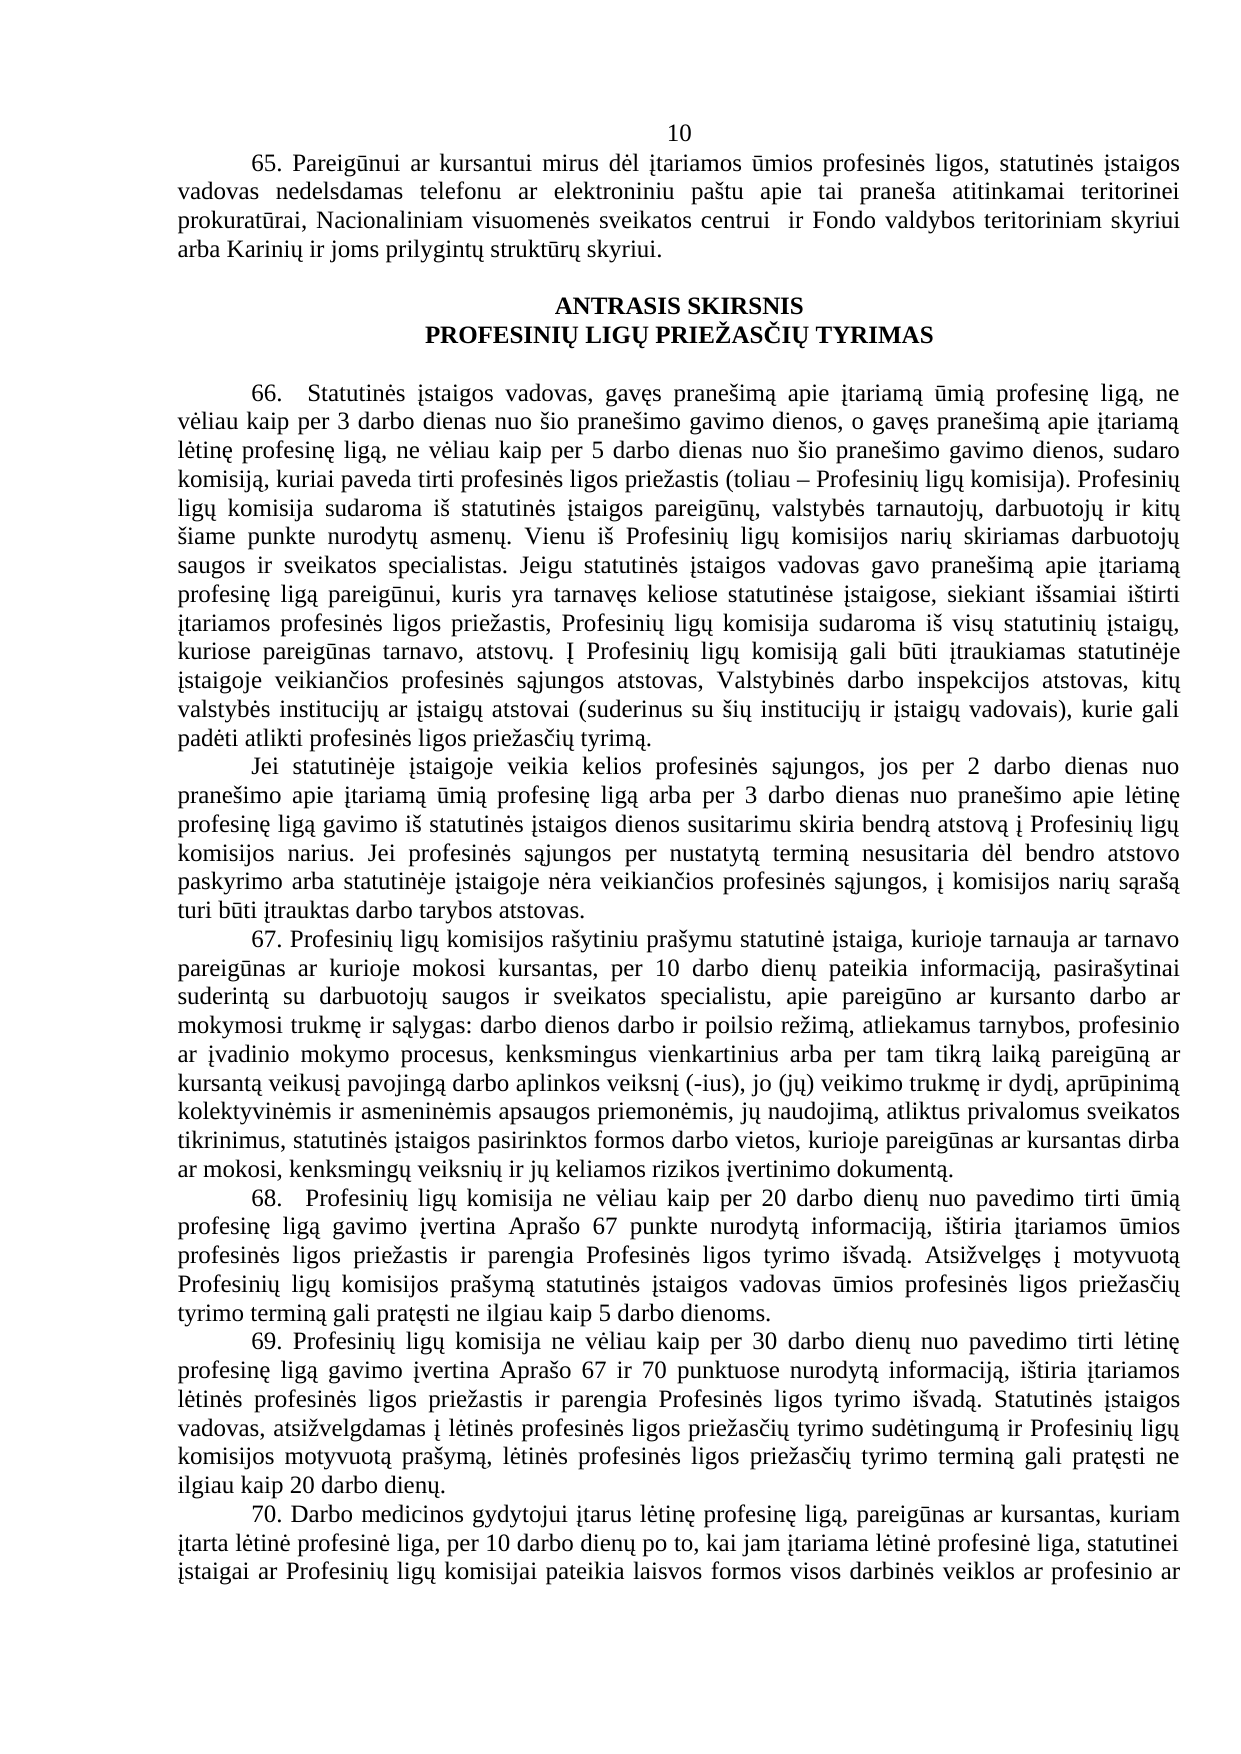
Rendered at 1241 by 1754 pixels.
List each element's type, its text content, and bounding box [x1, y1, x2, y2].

text 69. Profesinių ligų komisija ne vėliau kaip per 30 darbo dienų nuo pavedimo tirti lėtinę profesinę ligą gavimo įvertina Aprašo 67 ir 70 punktuose nurodytą informaciją, ištiria įtariamos lėtinės profesinės ligos priežastis ir parengia Profesinės ligos tyrimo išvadą. Statutinės įstaigos vadovas, atsižvelgdamas į lėtinės profesinės ligos priežasčių tyrimo sudėtingumą ir Profesinių ligų komisijos motyvuotą prašymą, lėtinės profesinės ligos priežasčių tyrimo terminą gali pratęsti ne ilgiau kaip 20 darbo dienų. [177, 1326, 1181, 1499]
text PROFESINIŲ LIGŲ PRIEŽASČIŲ TYRIMAS [177, 320, 1181, 349]
text 67. Profesinių ligų komisijos rašytiniu prašymu statutinė įstaiga, kurioje tarnauja ar tarnavo pareigūnas ar kurioje mokosi kursantas, per 10 darbo dienų pateikia informaciją, pasirašytinai suderintą su darbuotojų saugos ir sveikatos specialistu, apie pareigūno ar kursanto darbo ar mokymosi trukmę ir sąlygas: darbo dienos darbo ir poilsio režimą, atliekamus tarnybos, profesinio ar įvadinio mokymo procesus, kenksmingus vienkartinius arba per tam tikrą laiką pareigūną ar kursantą veikusį pavojingą darbo aplinkos veiksnį (-ius), jo (jų) veikimo trukmę ir dydį, aprūpinimą kolektyvinėmis ir asmeninėmis apsaugos priemonėmis, jų naudojimą, atliktus privalomus sveikatos tikrinimus, statutinės įstaigos pasirinktos formos darbo vietos, kurioje pareigūnas ar kursantas dirba ar mokosi, kenksmingų veiksnių ir jų keliamos rizikos įvertinimo dokumentą. [177, 924, 1181, 1183]
text 70. Darbo medicinos gydytojui įtarus lėtinę profesinę ligą, pareigūnas ar kursantas, kuriam įtarta lėtinė profesinė liga, per 10 darbo dienų po to, kai jam įtariama lėtinė profesinė liga, statutinei įstaigai ar Profesinių ligų komisijai pateikia laisvos formos visos darbinės veiklos ar profesinio ar [177, 1499, 1181, 1585]
text 66. Statutinės įstaigos vadovas, gavęs pranešimą apie įtariamą ūmią profesinę ligą, ne vėliau kaip per 3 darbo dienas nuo šio pranešimo gavimo dienos, o gavęs pranešimą apie įtariamą lėtinę profesinę ligą, ne vėliau kaip per 5 darbo dienas nuo šio pranešimo gavimo dienos, sudaro komisiją, kuriai paveda tirti profesinės ligos priežastis (toliau – Profesinių ligų komisija). Profesinių ligų komisija sudaroma iš statutinės įstaigos pareigūnų, valstybės tarnautojų, darbuotojų ir kitų šiame punkte nurodytų asmenų. Vienu iš Profesinių ligų komisijos narių skiriamas darbuotojų saugos ir sveikatos specialistas. Jeigu statutinės įstaigos vadovas gavo pranešimą apie įtariamą profesinę ligą pareigūnui, kuris yra tarnavęs keliose statutinėse įstaigose, siekiant išsamiai ištirti įtariamos profesinės ligos priežastis, Profesinių ligų komisija sudaroma iš visų statutinių įstaigų, kuriose pareigūnas tarnavo, atstovų. Į Profesinių ligų komisiją gali būti įtraukiamas statutinėje įstaigoje veikiančios profesinės sąjungos atstovas, Valstybinės darbo inspekcijos atstovas, kitų valstybės institucijų ar įstaigų atstovai (suderinus su šių institucijų ir įstaigų vadovais), kurie gali padėti atlikti profesinės ligos priežasčių tyrimą. [177, 378, 1181, 751]
text 65. Pareigūnui ar kursantui mirus dėl įtariamos ūmios profesinės ligos, statutinės įstaigos vadovas nedelsdamas telefonu ar elektroniniu paštu apie tai praneša atitinkamai teritorinei prokuratūrai, Nacionaliniam visuomenės sveikatos centrui ir Fondo valdybos teritoriniam skyriui arba Karinių ir joms prilygintų struktūrų skyriui. [177, 148, 1181, 263]
text ANTRASIS SKIRSNIS [177, 291, 1181, 320]
text 68. Profesinių ligų komisija ne vėliau kaip per 20 darbo dienų nuo pavedimo tirti ūmią profesinę ligą gavimo įvertina Aprašo 67 punkte nurodytą informaciją, ištiria įtariamos ūmios profesinės ligos priežastis ir parengia Profesinės ligos tyrimo išvadą. Atsižvelgęs į motyvuotą Profesinių ligų komisijos prašymą statutinės įstaigos vadovas ūmios profesinės ligos priežasčių tyrimo terminą gali pratęsti ne ilgiau kaip 5 darbo dienoms. [177, 1183, 1181, 1326]
text Jei statutinėje įstaigoje veikia kelios profesinės sąjungos, jos per 2 darbo dienas nuo pranešimo apie įtariamą ūmią profesinę ligą arba per 3 darbo dienas nuo pranešimo apie lėtinę profesinę ligą gavimo iš statutinės įstaigos dienos susitarimu skiria bendrą atstovą į Profesinių ligų komisijos narius. Jei profesinės sąjungos per nustatytą terminą nesusitaria dėl bendro atstovo paskyrimo arba statutinėje įstaigoje nėra veikiančios profesinės sąjungos, į komisijos narių sąrašą turi būti įtrauktas darbo tarybos atstovas. [177, 751, 1181, 924]
